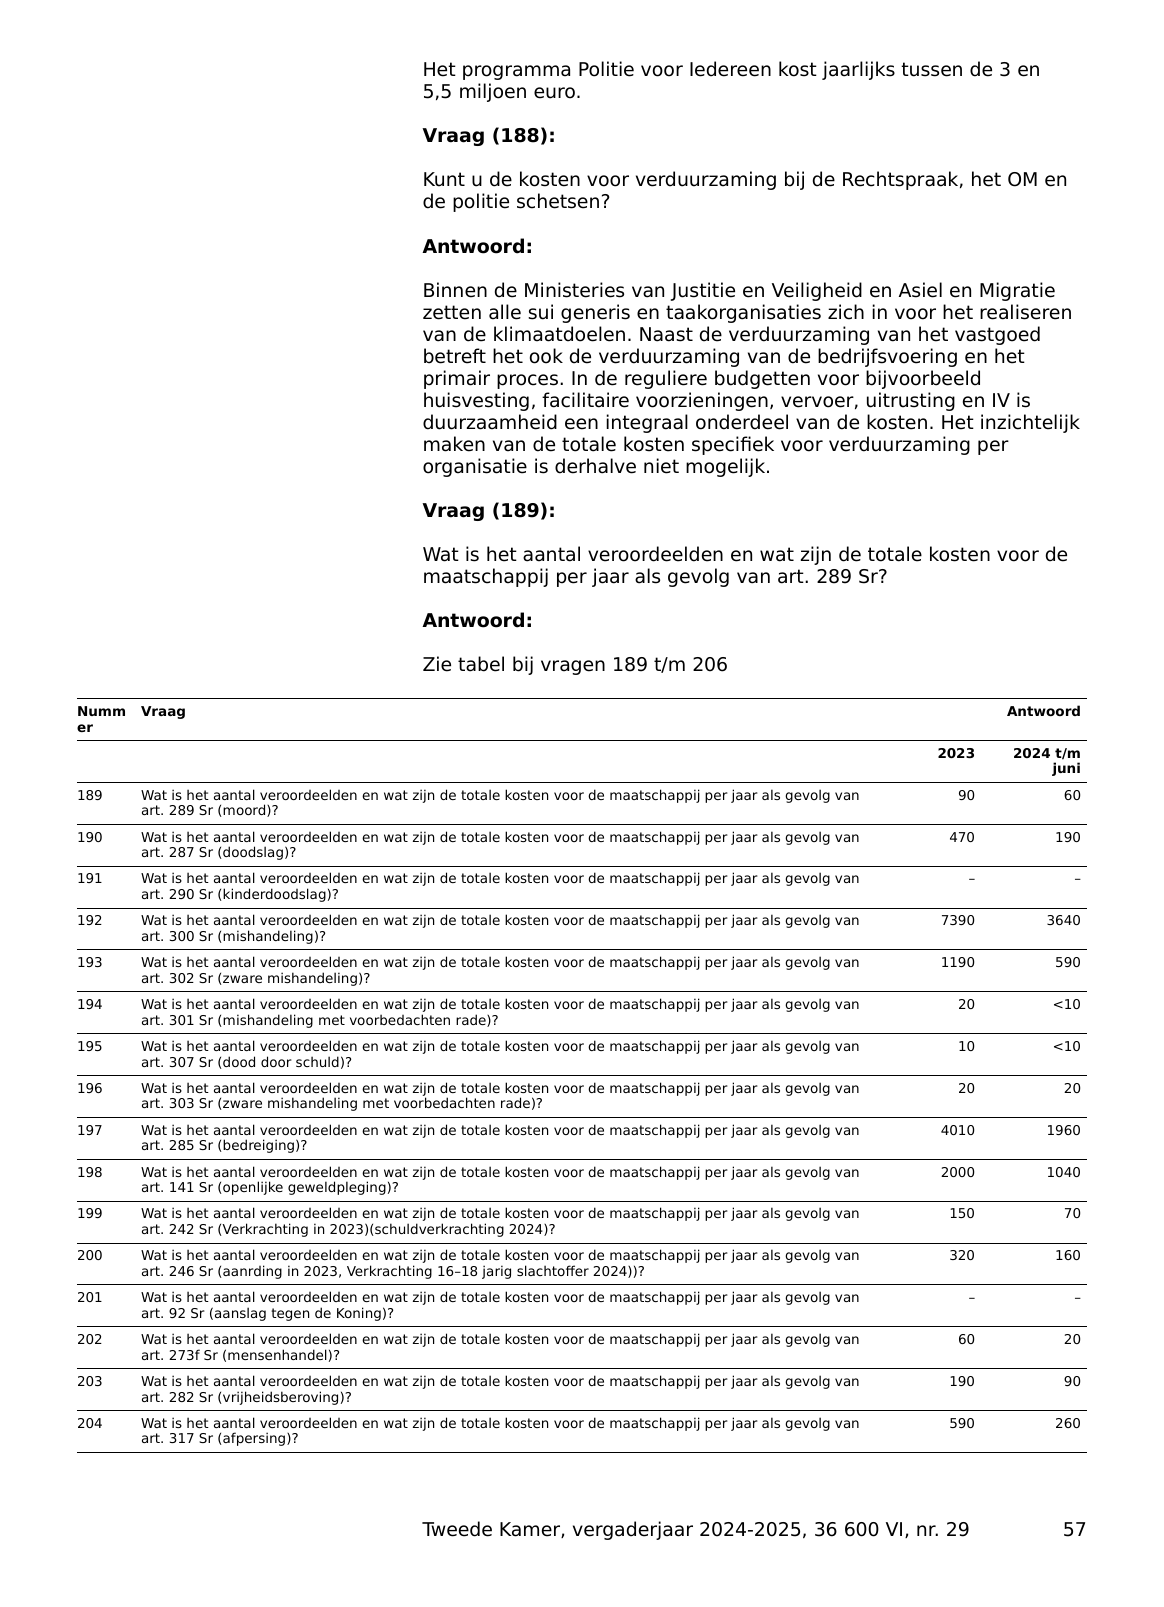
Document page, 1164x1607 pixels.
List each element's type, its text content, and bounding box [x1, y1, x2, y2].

table_cell – [875, 1285, 981, 1326]
table_cell 60 [875, 1327, 981, 1368]
table_cell 3640 [981, 909, 1087, 949]
table_cell [77, 741, 135, 782]
table_cell 7390 [875, 909, 981, 949]
table_cell Wat is het aantal veroordeelden en wat zijn de totale kosten voor de maatschappij per jaar als gevolg van art. 303 Sr (zware mishandeling met voorbedachten rade)? [135, 1076, 875, 1117]
table_cell Wat is het aantal veroordeelden en wat zijn de totale kosten voor de maatschappij per jaar als gevolg van art. 92 Sr (aanslag tegen de Koning)? [135, 1285, 875, 1326]
table_cell Wat is het aantal veroordeelden en wat zijn de totale kosten voor de maatschappij per jaar als gevolg van art. 307 Sr (dood door schuld)? [135, 1034, 875, 1075]
table_cell Wat is het aantal veroordeelden en wat zijn de totale kosten voor de maatschappij per jaar als gevolg van art. 246 Sr (aanrding in 2023, Verkrachting 16–18 jarig slachtoffer 2024))? [135, 1244, 875, 1284]
table_cell 192 [77, 909, 135, 949]
table_cell 193 [77, 950, 135, 991]
table_cell Wat is het aantal veroordeelden en wat zijn de totale kosten voor de maatschappij per jaar als gevolg van art. 242 Sr (Verkrachting in 2023)(schuldverkrachting 2024)? [135, 1202, 875, 1242]
table_cell 1960 [981, 1118, 1087, 1159]
table_cell 189 [77, 783, 135, 824]
table_header Vraag [135, 699, 875, 740]
table_cell 197 [77, 1118, 135, 1159]
subtitle Vraag (189): [422, 500, 1087, 522]
table_cell 70 [981, 1202, 1087, 1242]
table_cell Wat is het aantal veroordeelden en wat zijn de totale kosten voor de maatschappij per jaar als gevolg van art. 302 Sr (zware mishandeling)? [135, 950, 875, 991]
table_cell 20 [981, 1327, 1087, 1368]
table_cell 191 [77, 867, 135, 907]
table_cell Wat is het aantal veroordeelden en wat zijn de totale kosten voor de maatschappij per jaar als gevolg van art. 317 Sr (afpersing)? [135, 1411, 875, 1452]
table_cell 590 [981, 950, 1087, 991]
subtitle Antwoord: [422, 236, 1087, 257]
table_cell [135, 741, 875, 782]
table_cell 190 [875, 1369, 981, 1410]
table_cell 470 [875, 825, 981, 866]
table_cell <10 [981, 1034, 1087, 1075]
table_cell <10 [981, 992, 1087, 1033]
table_cell 199 [77, 1202, 135, 1242]
table_cell 4010 [875, 1118, 981, 1159]
table_cell – [981, 1285, 1087, 1326]
table_cell 194 [77, 992, 135, 1033]
table_cell 202 [77, 1327, 135, 1368]
subtitle Antwoord: [422, 610, 1087, 632]
table_cell 590 [875, 1411, 981, 1452]
table_cell 160 [981, 1244, 1087, 1284]
table_cell 10 [875, 1034, 981, 1075]
table_cell 201 [77, 1285, 135, 1326]
table_cell 1040 [981, 1160, 1087, 1201]
table_cell 2024 t/m juni [981, 741, 1087, 782]
table_cell 203 [77, 1369, 135, 1410]
table_cell 195 [77, 1034, 135, 1075]
text Zie tabel bij vragen 189 t/m 206 [422, 654, 1087, 676]
table_cell 196 [77, 1076, 135, 1117]
table_cell Wat is het aantal veroordeelden en wat zijn de totale kosten voor de maatschappij per jaar als gevolg van art. 290 Sr (kinderdoodslag)? [135, 867, 875, 907]
table_cell Wat is het aantal veroordeelden en wat zijn de totale kosten voor de maatschappij per jaar als gevolg van art. 141 Sr (openlijke geweldpleging)? [135, 1160, 875, 1201]
table_cell 150 [875, 1202, 981, 1242]
table_cell 60 [981, 783, 1087, 824]
table_cell 20 [875, 1076, 981, 1117]
table_cell 20 [875, 992, 981, 1033]
table_cell Wat is het aantal veroordeelden en wat zijn de totale kosten voor de maatschappij per jaar als gevolg van art. 300 Sr (mishandeling)? [135, 909, 875, 949]
table_cell Wat is het aantal veroordeelden en wat zijn de totale kosten voor de maatschappij per jaar als gevolg van art. 287 Sr (doodslag)? [135, 825, 875, 866]
table_cell Wat is het aantal veroordeelden en wat zijn de totale kosten voor de maatschappij per jaar als gevolg van art. 273f Sr (mensenhandel)? [135, 1327, 875, 1368]
table_cell 1190 [875, 950, 981, 991]
table_cell – [875, 867, 981, 907]
table_cell 204 [77, 1411, 135, 1452]
table_cell 90 [875, 783, 981, 824]
table_cell 260 [981, 1411, 1087, 1452]
text Kunt u de kosten voor verduurzaming bij de Rechtspraak, het OM en de politie schetsen? [422, 169, 1087, 213]
text Binnen de Ministeries van Justitie en Veiligheid en Asiel en Migratie zetten alle sui generis en taakorganisaties zich in voor het realiseren van de klimaatdoelen. Naast de verduurzaming van het vastgoed betreft het ook de verduurzaming van de bedrijfsvoering en het primair proces. In de reguliere budgetten voor bijvoorbeeld huisvesting, facilitaire voorzieningen, vervoer, uitrusting en IV is duurzaamheid een integraal onderdeel van de kosten. Het inzichtelijk maken van de totale kosten specifiek voor verduurzaming per organisatie is derhalve niet mogelijk. [422, 280, 1087, 477]
table_cell 200 [77, 1244, 135, 1284]
table_cell 320 [875, 1244, 981, 1284]
table_header Antwoord [875, 699, 1087, 740]
table_cell 2023 [875, 741, 981, 782]
table_cell 198 [77, 1160, 135, 1201]
subtitle Vraag (188): [422, 125, 1087, 147]
table_cell 190 [77, 825, 135, 866]
table_cell 190 [981, 825, 1087, 866]
table_cell Wat is het aantal veroordeelden en wat zijn de totale kosten voor de maatschappij per jaar als gevolg van art. 301 Sr (mishandeling met voorbedachten rade)? [135, 992, 875, 1033]
text Wat is het aantal veroordeelden en wat zijn de totale kosten voor de maatschappij per jaar als gevolg van art. 289 Sr? [422, 544, 1087, 588]
table_cell Wat is het aantal veroordeelden en wat zijn de totale kosten voor de maatschappij per jaar als gevolg van art. 282 Sr (vrijheidsberoving)? [135, 1369, 875, 1410]
table_cell Wat is het aantal veroordeelden en wat zijn de totale kosten voor de maatschappij per jaar als gevolg van art. 289 Sr (moord)? [135, 783, 875, 824]
table_header Nummer [77, 699, 135, 740]
table_cell 2000 [875, 1160, 981, 1201]
table_cell 20 [981, 1076, 1087, 1117]
table_cell – [981, 867, 1087, 907]
table_cell Wat is het aantal veroordeelden en wat zijn de totale kosten voor de maatschappij per jaar als gevolg van art. 285 Sr (bedreiging)? [135, 1118, 875, 1159]
text Het programma Politie voor Iedereen kost jaarlijks tussen de 3 en 5,5 miljoen euro. [422, 59, 1087, 103]
table_cell 90 [981, 1369, 1087, 1410]
